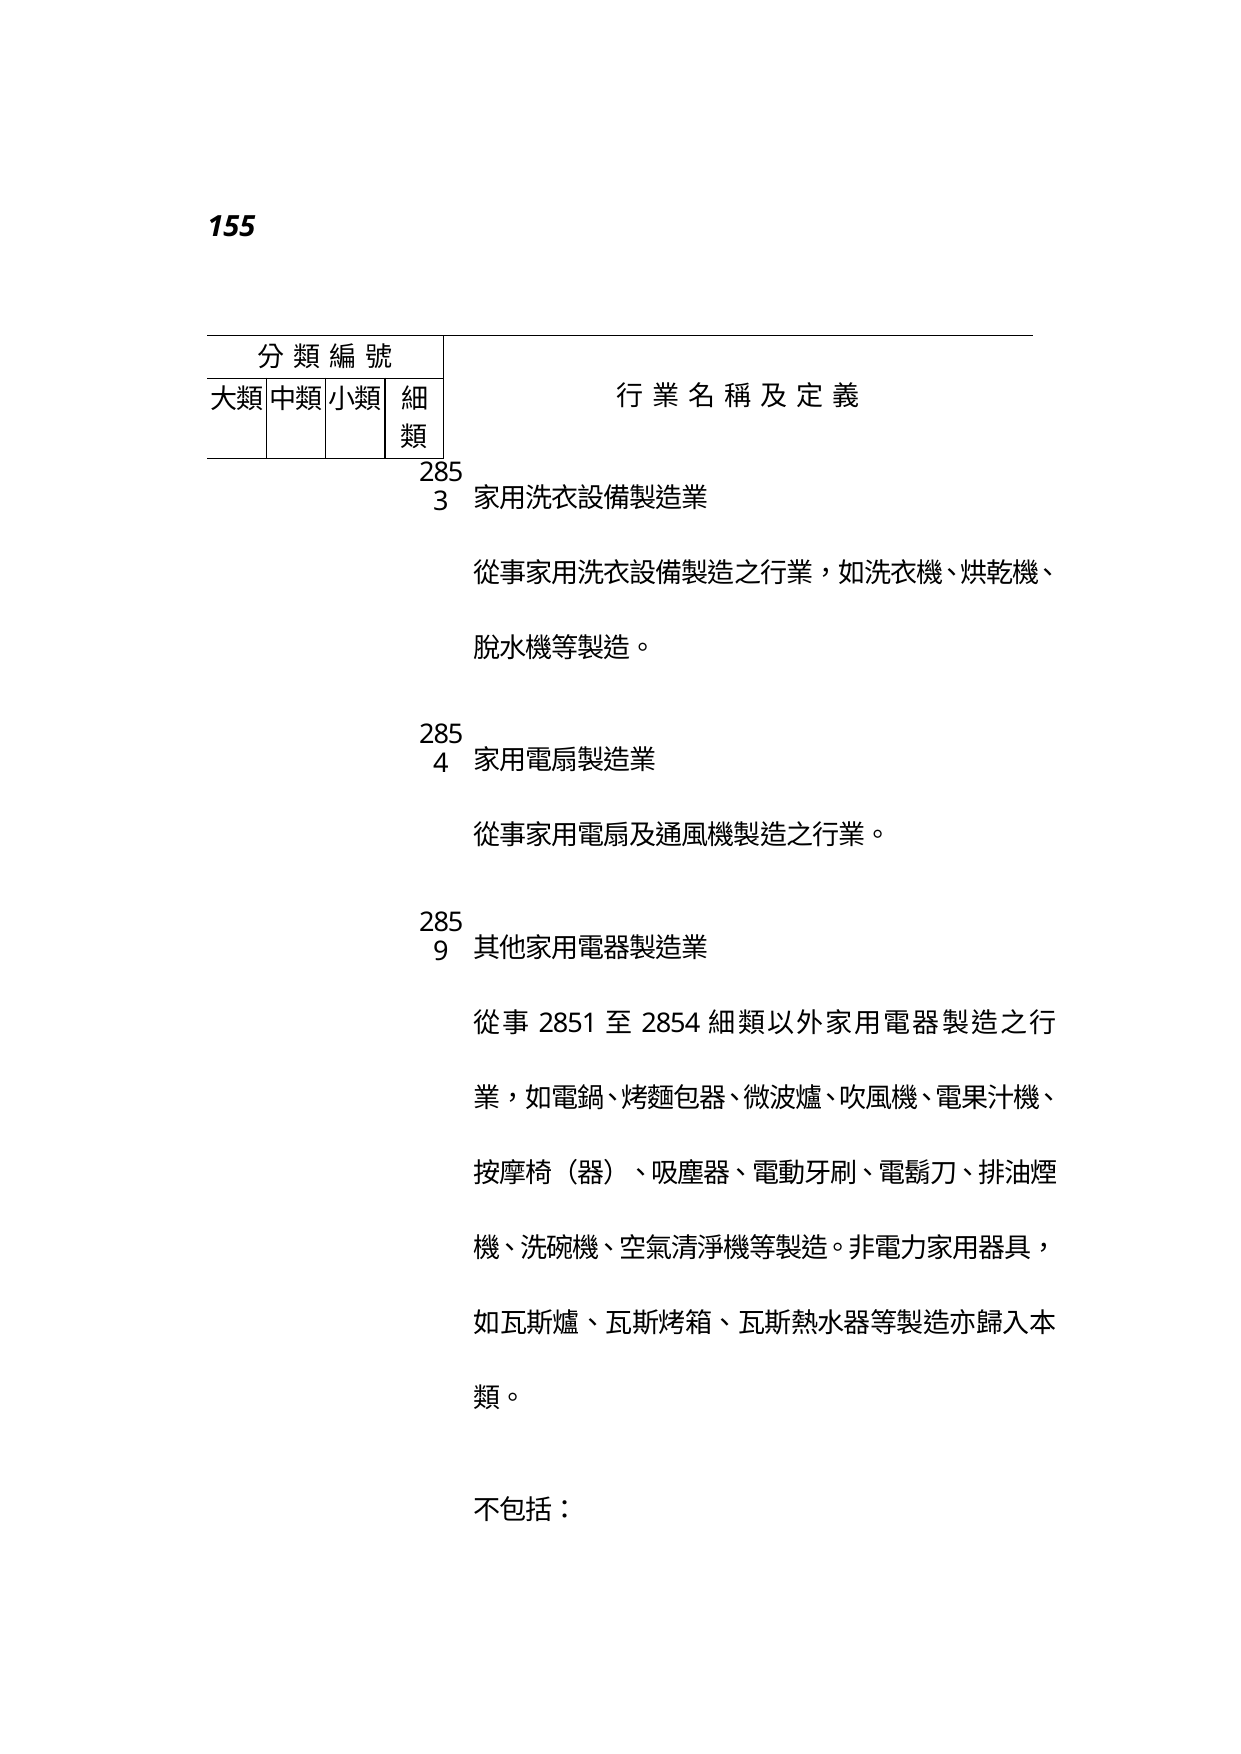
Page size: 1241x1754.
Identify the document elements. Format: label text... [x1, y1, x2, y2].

table_cell [1033, 378, 1060, 458]
table_cell 其他家用電器製造業 從事2851至2854細類以外家用電器製造之行業，如電鍋、烤麵包器、微波爐、吹風機、電果汁機、按摩椅（器）、吸塵器、電動牙刷、電鬍刀、排油煙機、洗碗機、空氣清淨機等製造。非電力家用器具，如瓦斯爐、瓦斯烤箱、瓦斯熱水器等製造亦歸入本類。 不包括： [470, 908, 1060, 1545]
table_cell [207, 720, 233, 908]
table_cell [207, 908, 233, 1545]
table_cell 細類 [386, 379, 443, 458]
table_cell 2859 [412, 908, 470, 1545]
table_cell [293, 720, 351, 908]
table_cell 中類 [267, 379, 325, 458]
table_cell [233, 720, 292, 908]
table_cell 大類 [207, 379, 266, 458]
table_cell 2854 [412, 720, 470, 908]
table_cell 家用洗衣設備製造業 從事家用洗衣設備製造之行業，如洗衣機、烘乾機、脫水機等製造。 [470, 458, 1060, 720]
table_header 分 類 編 號 [207, 336, 443, 378]
table_cell [233, 908, 292, 1545]
table_cell 小類 [326, 379, 384, 458]
table_cell [293, 908, 351, 1545]
table_cell 2853 [412, 458, 470, 720]
table_cell [233, 459, 292, 720]
table_header 行 業 名 稱 及 定 義 [444, 336, 1032, 458]
table_cell [293, 459, 351, 720]
table_cell [351, 720, 412, 908]
table_cell 家用電扇製造業 從事家用電扇及通風機製造之行業。 [470, 720, 1060, 908]
table_cell [351, 459, 412, 720]
table_header [1033, 335, 1060, 378]
table_cell [207, 459, 233, 720]
table_cell [351, 908, 412, 1545]
